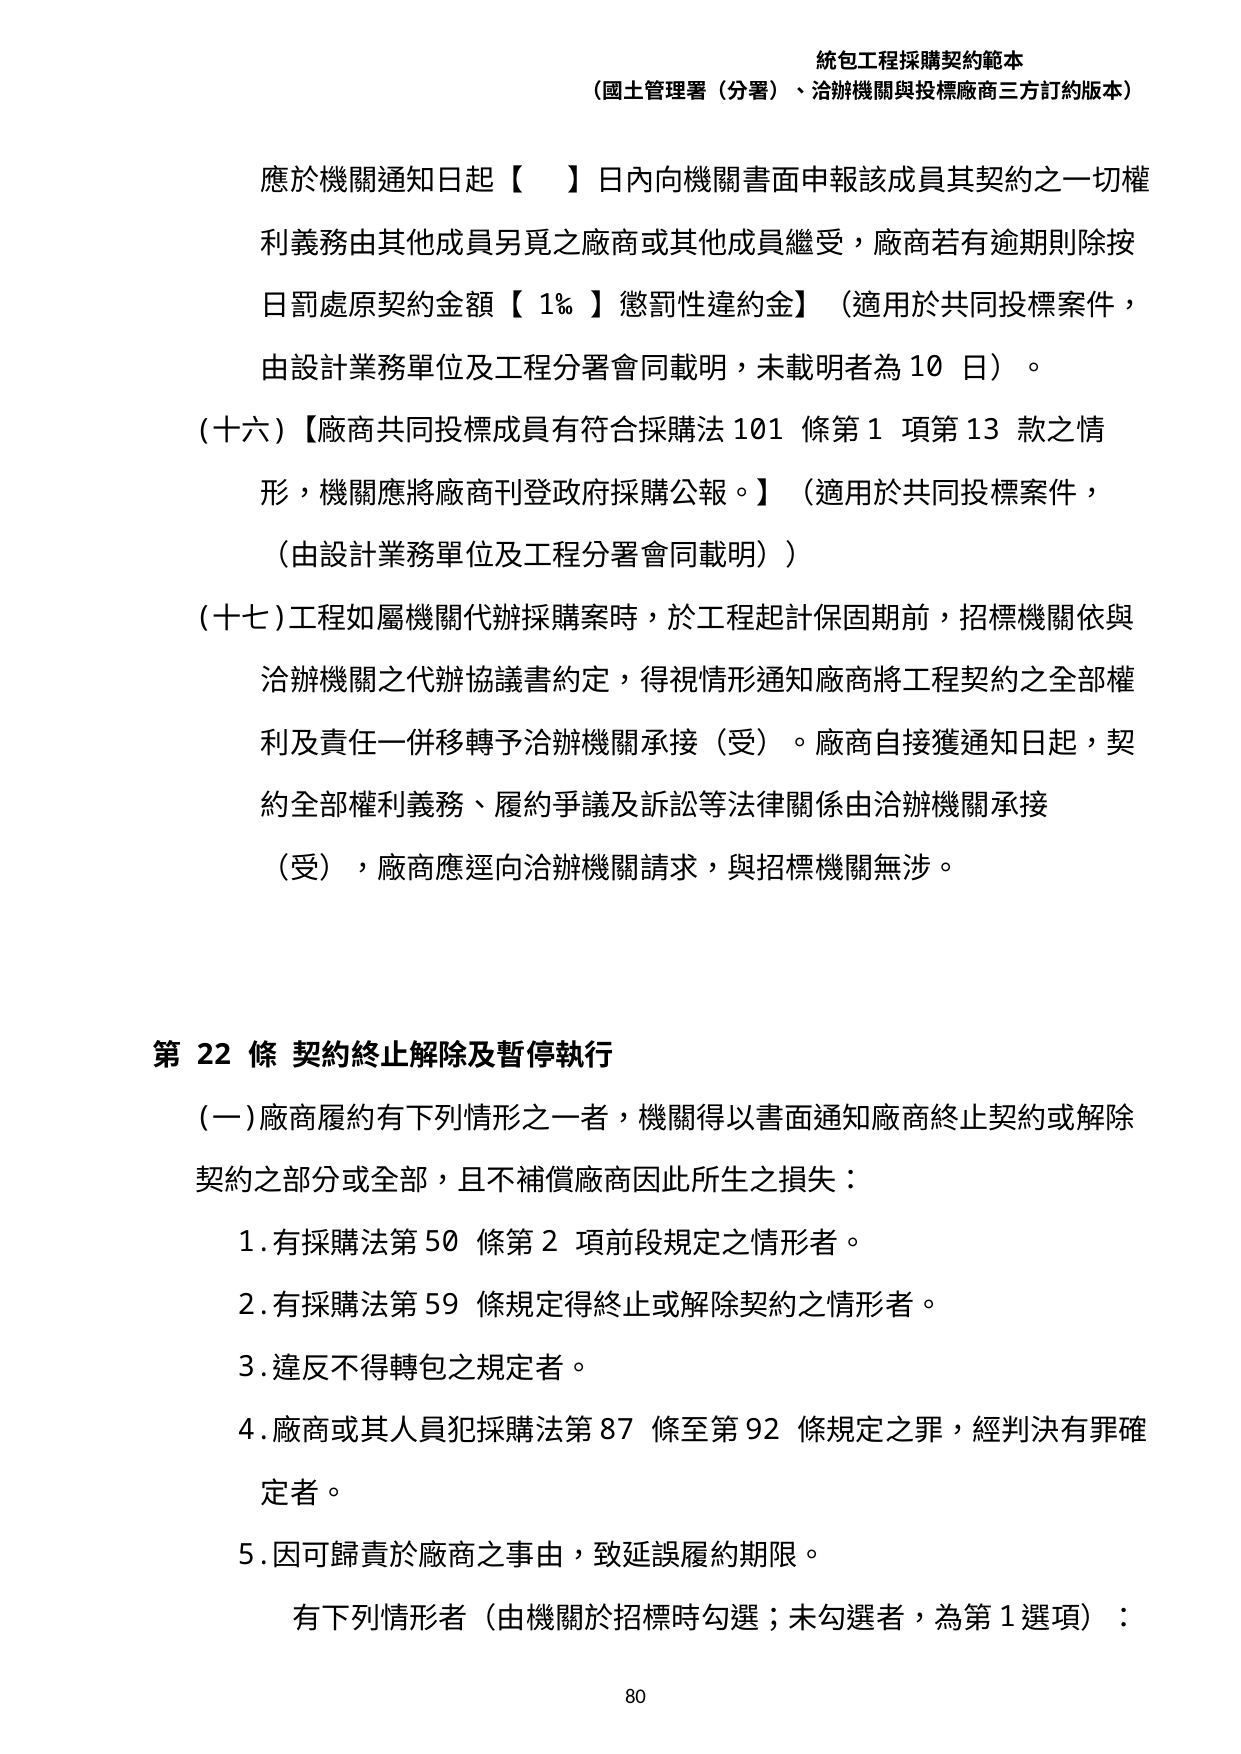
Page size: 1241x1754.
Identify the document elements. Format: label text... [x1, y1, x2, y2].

table_cell 4.廠商或其人員犯採購法第87 條至第92 條規定之罪，經判決有罪確定者。 [239, 1386, 1167, 1511]
table_header 第 22 條 契約終止解除及暫停執行 [154, 1011, 1167, 1074]
table_cell 3.違反不得轉包之規定者。 [239, 1324, 1167, 1386]
table_cell [154, 1574, 197, 1636]
table_cell [154, 1386, 197, 1511]
table_cell 1.有採購法第50 條第2 項前段規定之情形者。 [239, 1199, 1167, 1261]
table_cell [154, 1324, 197, 1386]
table_cell [197, 1261, 239, 1324]
table_cell 5.因可歸責於廠商之事由，致延誤履約期限。 [239, 1511, 1167, 1574]
table_cell [154, 1074, 197, 1199]
table_cell [154, 1511, 197, 1574]
table_cell [154, 886, 197, 949]
table_cell [239, 1574, 281, 1636]
table_cell (十六)【廠商共同投標成員有符合採購法101 條第1 項第13 款之情形，機關應將廠商刊登政府採購公報。】（適用於共同投標案件，（由設計業務單位及工程分署會同載明）） [197, 386, 1167, 574]
table_cell [197, 1324, 239, 1386]
table_cell 2.有採購法第59 條規定得終止或解除契約之情形者。 [239, 1261, 1167, 1324]
table_cell [197, 1199, 239, 1261]
table_cell [154, 386, 197, 574]
table_cell [154, 136, 197, 386]
table_cell 有下列情形者（由機關於招標時勾選；未勾選者，為第1選項）： [281, 1574, 1167, 1636]
table_cell [197, 1386, 239, 1511]
table_cell [197, 1511, 239, 1574]
table_cell [197, 1574, 239, 1636]
table_cell [324, 886, 366, 949]
table_cell [154, 1261, 197, 1324]
table_cell [366, 886, 1167, 949]
table_cell (十七)工程如屬機關代辦採購案時，於工程起計保固期前，招標機關依與洽辦機關之代辦協議書約定，得視情形通知廠商將工程契約之全部權利及責任一併移轉予洽辦機關承接（受）。廠商自接獲通知日起，契約全部權利義務、履約爭議及訴訟等法律關係由洽辦機關承接（受），廠商應逕向洽辦機關請求，與招標機關無涉。 [197, 574, 1167, 886]
table_cell [154, 1199, 197, 1261]
table_cell [281, 886, 323, 949]
table_cell [239, 886, 281, 949]
table_cell 應於機關通知日起【 】日內向機關書面申報該成員其契約之一切權利義務由其他成員另覓之廠商或其他成員繼受，廠商若有逾期則除按日罰處原契約金額【 1‰ 】懲罰性違約金】（適用於共同投標案件，由設計業務單位及工程分署會同載明，未載明者為10 日）。 [197, 136, 1167, 386]
table_cell (一)廠商履約有下列情形之一者，機關得以書面通知廠商終止契約或解除契約之部分或全部，且不補償廠商因此所生之損失： [197, 1074, 1167, 1199]
table_cell [197, 886, 239, 949]
table_cell [154, 574, 197, 886]
